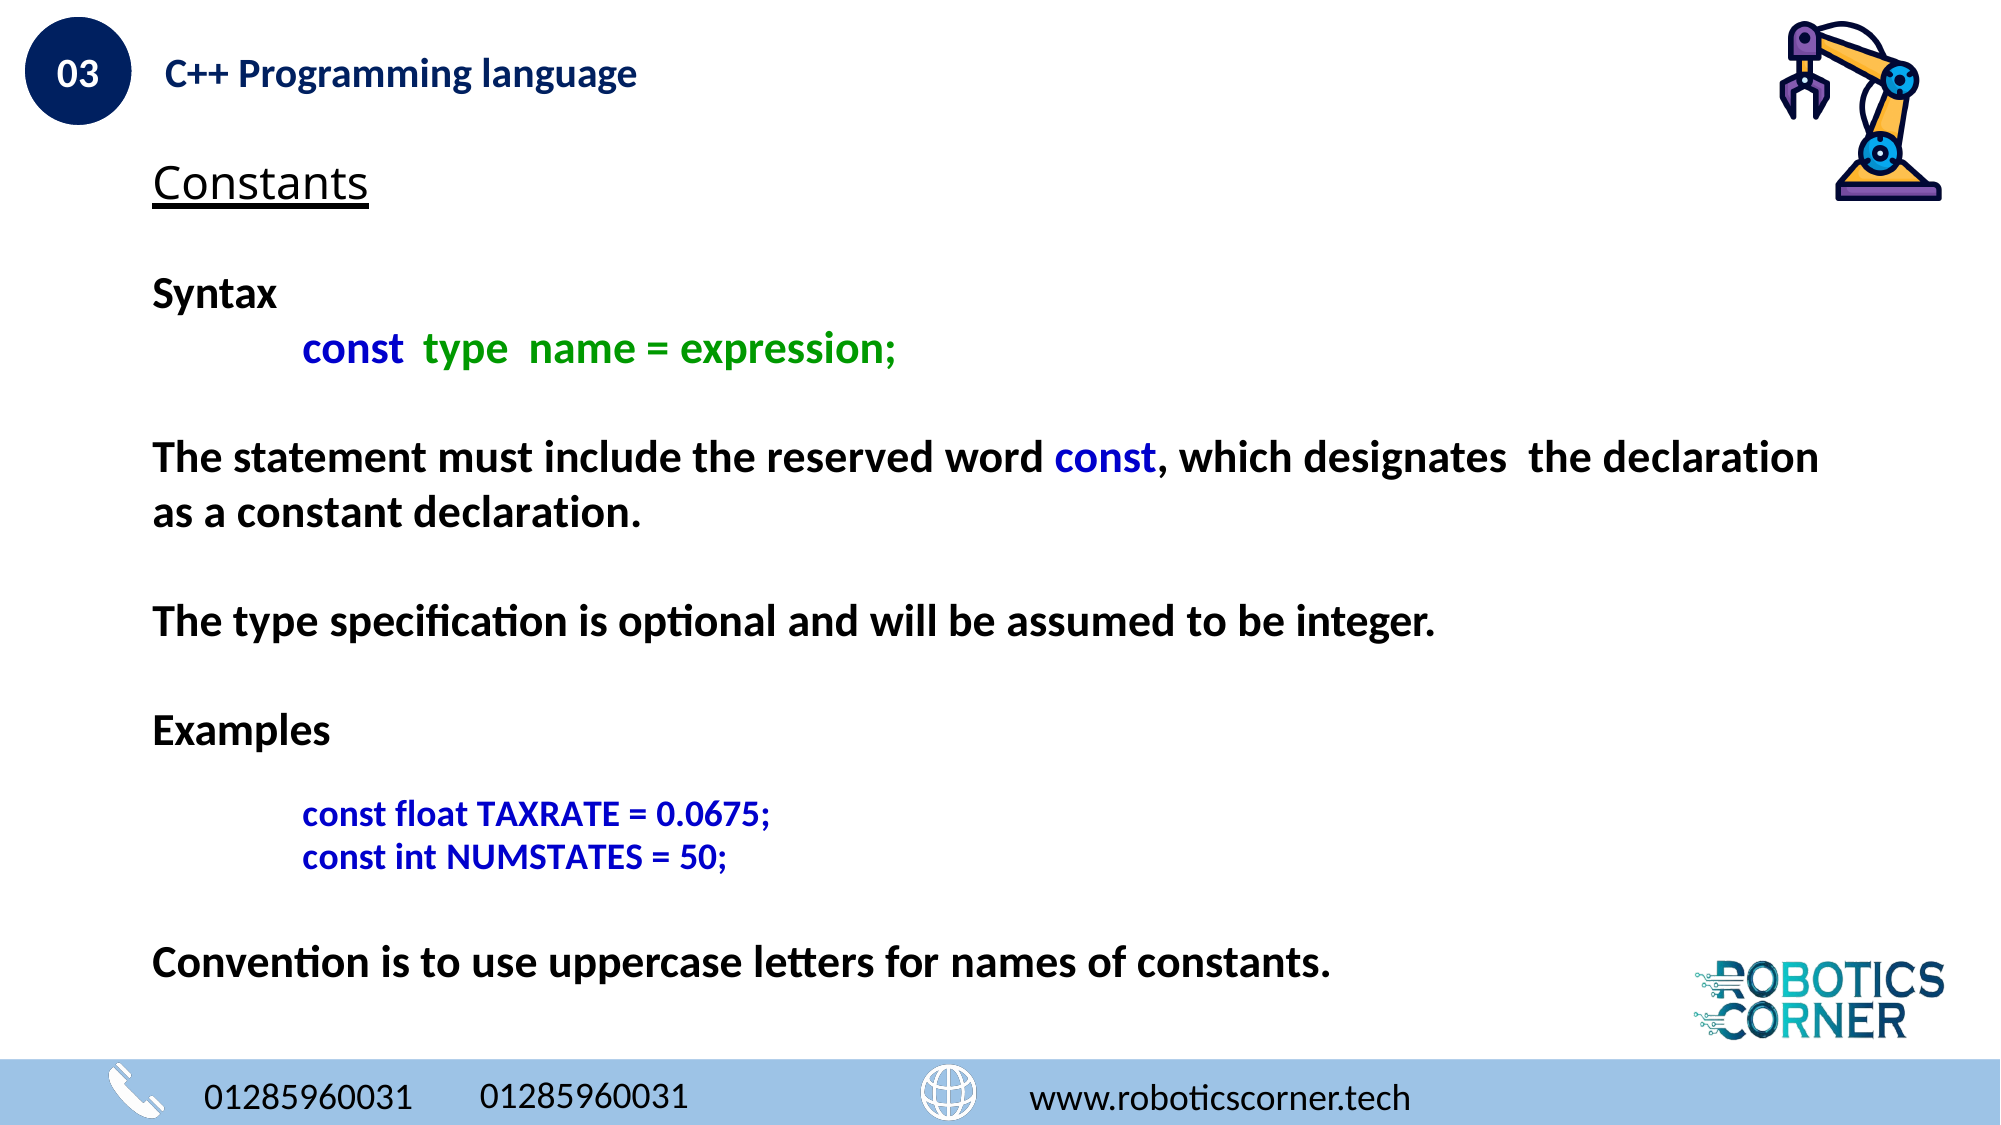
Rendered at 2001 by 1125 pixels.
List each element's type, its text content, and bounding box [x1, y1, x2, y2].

picture [1771, 21, 1950, 201]
text_box C++ Programming language [150, 38, 697, 103]
text_box [0, 1059, 915, 1125]
title Constants [150, 103, 586, 259]
text_box [981, 1059, 2000, 1125]
text_box 03 [22, 14, 134, 128]
text_box 01285960031 [189, 1064, 495, 1125]
picture [103, 1057, 170, 1124]
picture [915, 1059, 981, 1125]
picture [1680, 859, 1953, 1059]
text_box 01285960031 [465, 1063, 811, 1124]
text_box www.roboticscorner.tech [1014, 1065, 1531, 1125]
text_box Syntax const type name = expression; The statement must include the reserved word const, which designates the declaration as a constant declaration. The type specification is optional and will be assumed to be integer. Examples const float TAXRATE = 0.0675; const int NUMSTATES = 50; Convention is to use uppercase letters for names of constants. [150, 259, 1860, 987]
